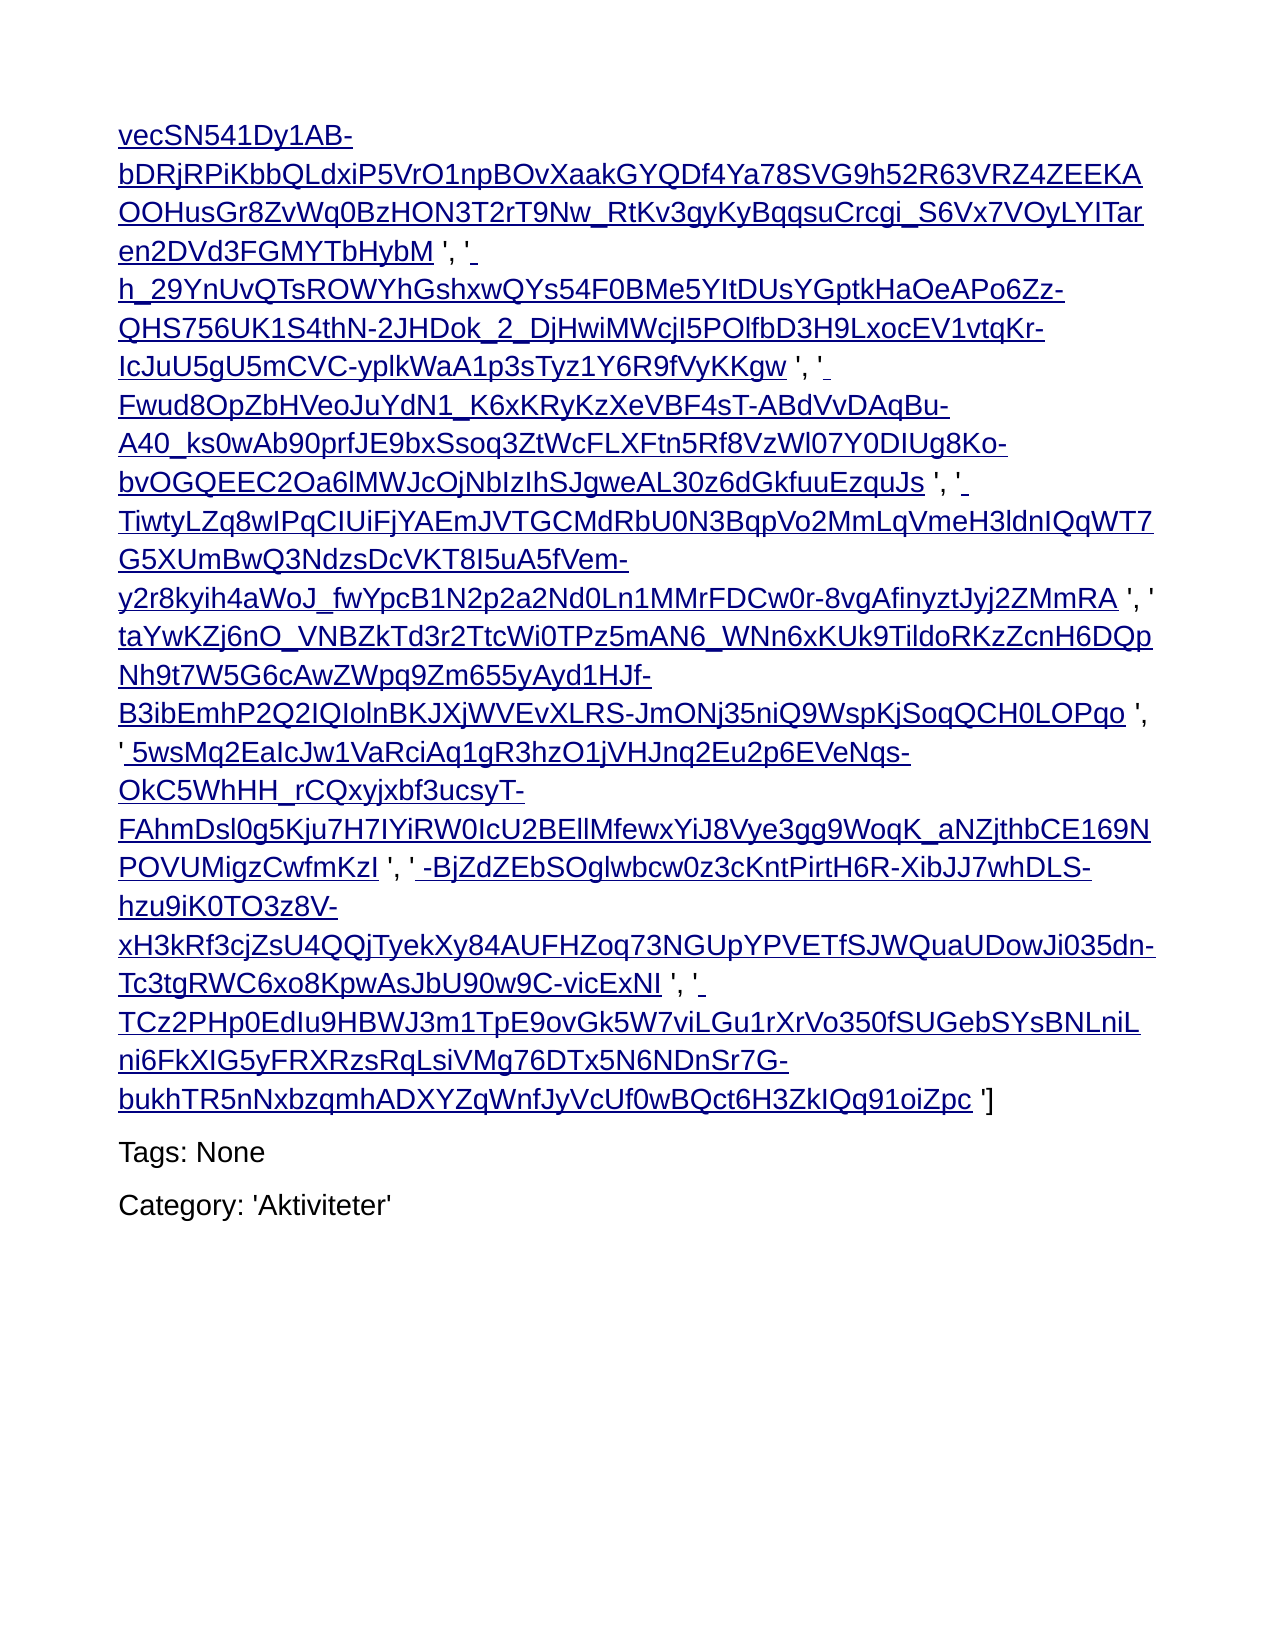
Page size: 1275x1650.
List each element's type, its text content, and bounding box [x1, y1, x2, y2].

text Tags: None [118, 1135, 1157, 1168]
text vecSN541Dy1AB-bDRjRPiKbbQLdxiP5VrO1npBOvXaakGYQDf4Ya78SVG9h52R63VRZ4ZEEKAOOHusGr8ZvWq0BzHON3T2rT9Nw_RtKv3gyKyBqqsuCrcgi_S6Vx7VOyLYITaren2DVd3FGMYTbHybM ', ' h_29YnUvQTsROWYhGshxwQYs54F0BMe5YItDUsYGptkHaOeAPo6Zz-QHS756UK1S4thN-2JHDok_2_DjHwiMWcjI5POlfbD3H9LxocEV1vtqKr-IcJuU5gU5mCVC-yplkWaA1p3sTyz1Y6R9fVyKKgw ', ' Fwud8OpZbHVeoJuYdN1_K6xKRyKzXeVBF4sT-ABdVvDAqBu-A40_ks0wAb90prfJE9bxSsoq3ZtWcFLXFtn5Rf8VzWl07Y0DIUg8Ko-bvOGQEEC2Oa6lMWJcOjNbIzIhSJgweAL30z6dGkfuuEzquJs ', ' TiwtyLZq8wIPqCIUiFjYAEmJVTGCMdRbU0N3BqpVo2MmLqVmeH3ldnIQqWT7G5XUmBwQ3NdzsDcVKT8I5uA5fVem-y2r8kyih4aWoJ_fwYpcB1N2p2a2Nd0Ln1MMrFDCw0r-8vgAfinyztJyj2ZMmRA ', ' taYwKZj6nO_VNBZkTd3r2TtcWi0TPz5mAN6_WNn6xKUk9TildoRKzZcnH6DQpNh9t7W5G6cAwZWpq9Zm655yAyd1HJf-B3ibEmhP2Q2IQIolnBKJXjWVEvXLRS-JmONj35niQ9WspKjSoqQCH0LOPqo ', ' 5wsMq2EaIcJw1VaRciAq1gR3hzO1jVHJnq2Eu2p6EVeNqs-OkC5WhHH_rCQxyjxbf3ucsyT-FAhmDsl0g5Kju7H7IYiRW0IcU2BEllMfewxYiJ8Vye3gg9WoqK_aNZjthbCE169NPOVUMigzCwfmKzI ', ' -BjZdZEbSOglwbcw0z3cKntPirtH6R-XibJJ7whDLS-hzu9iK0TO3z8V-xH3kRf3cjZsU4QQjTyekXy84AUFHZoq73NGUpYPVETfSJWQuaUDowJi035dn-Tc3tgRWC6xo8KpwAsJbU90w9C-vicExNI ', ' TCz2PHp0EdIu9HBWJ3m1TpE9ovGk5W7viLGu1rXrVo350fSUGebSYsBNLniLni6FkXIG5yFRXRzsRqLsiVMg76DTx5N6NDnSr7G-bukhTR5nNxbzqmhADXYZqWnfJyVcUf0wBQct6H3ZkIQq91oiZpc '] [118, 118, 1157, 1115]
text Category: 'Aktiviteter' [118, 1188, 1157, 1221]
